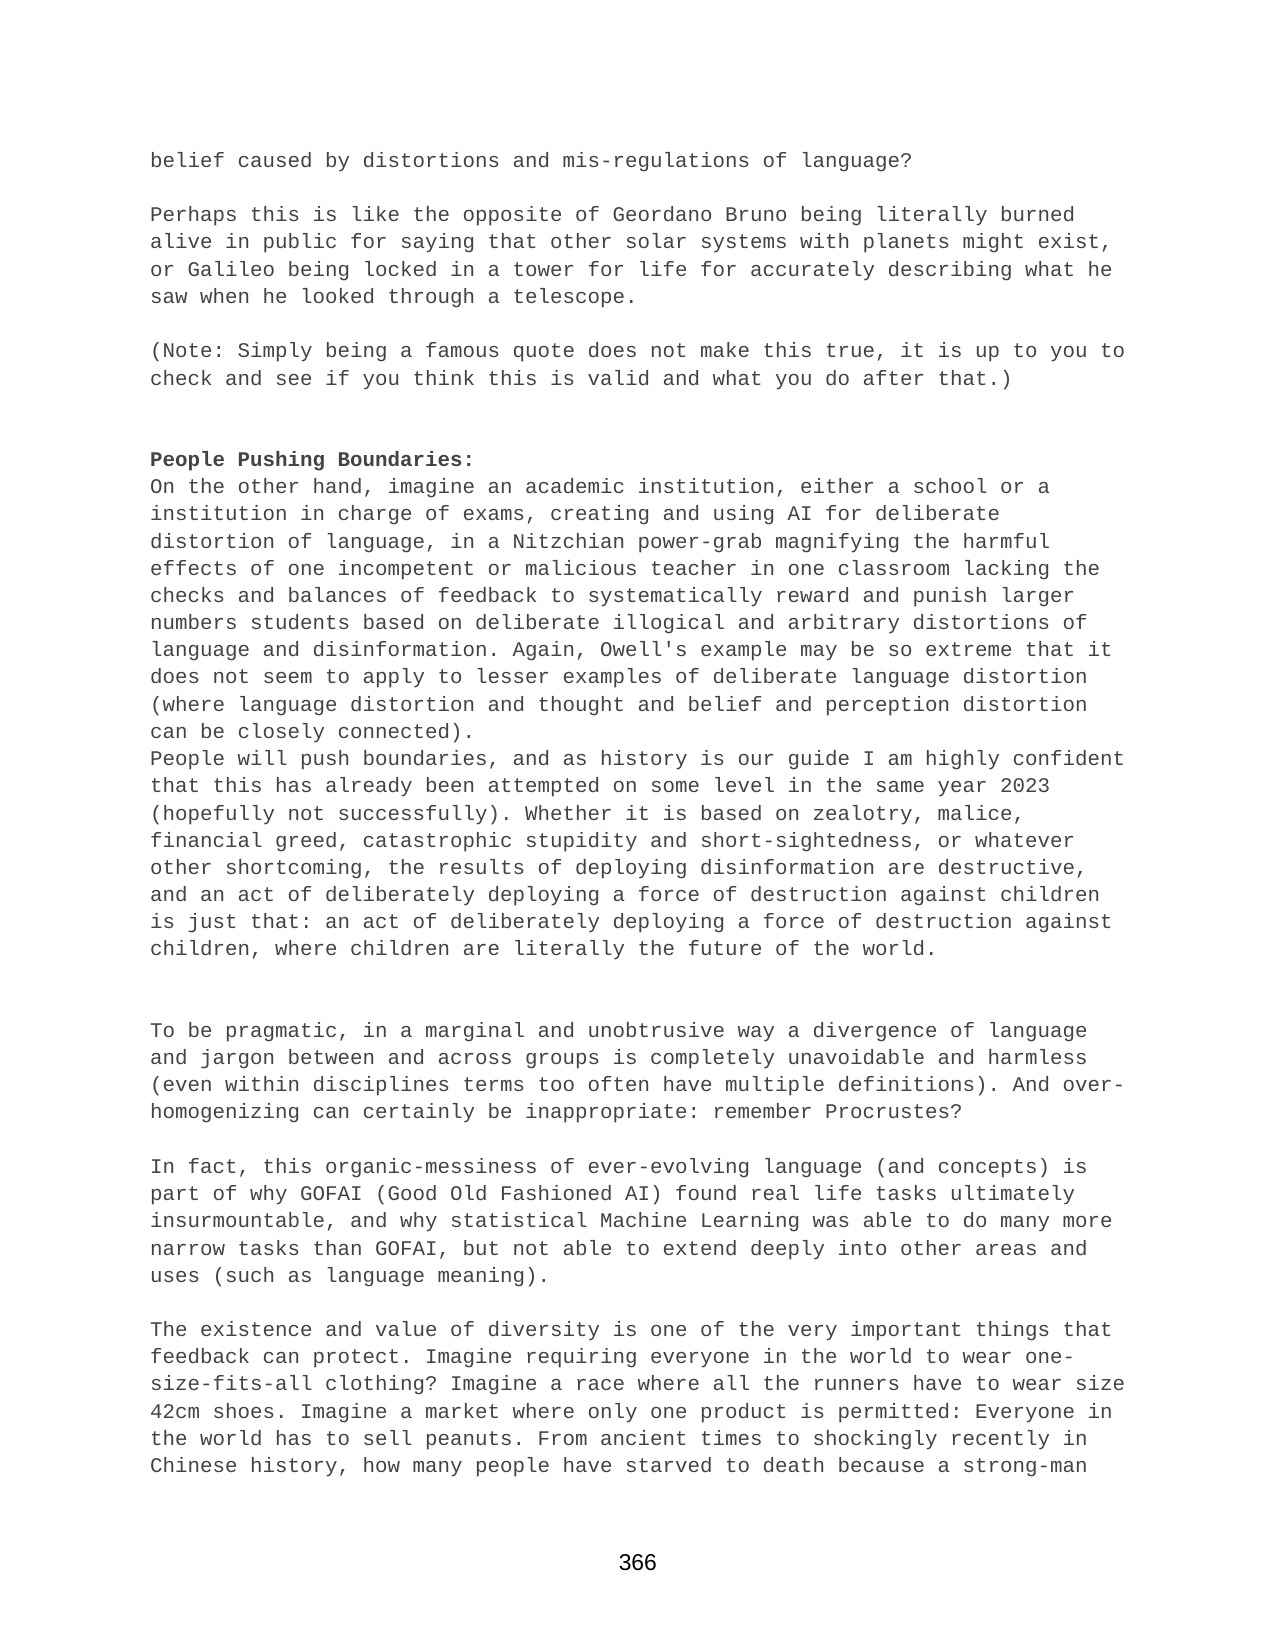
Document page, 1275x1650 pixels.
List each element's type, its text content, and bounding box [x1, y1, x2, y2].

text belief caused by distortions and mis-regulations of language? [150, 150, 1125, 174]
text The existence and value of diversity is one of the very important things that feedback can protect. Imagine requiring everyone in the world to wear one-size-fits-all clothing? Imagine a race where all the runners have to wear size 42cm shoes. Imagine a market where only one product is permitted: Everyone in the world has to sell peanuts. From ancient times to shockingly recently in Chinese history, how many people have starved to death because a strong-man [150, 1319, 1125, 1479]
text To be pragmatic, in a marginal and unobtrusive way a divergence of language and jargon between and across groups is completely unavoidable and harmless (even within disciplines terms too often have multiple definitions). And over-homogenizing can certainly be inappropriate: remember Procrustes? [150, 1020, 1125, 1125]
text (Note: Simply being a famous quote does not make this true, it is up to you to check and see if you think this is valid and what you do after that.) [150, 340, 1125, 391]
text People will push boundaries, and as history is our guide I am highly confident that this has already been attempted on some level in the same year 2023 (hopefully not successfully). Whether it is based on zealotry, malice, financial greed, catastrophic stupidity and short-sightedness, or whatever other shortcoming, the results of deploying disinformation are destructive, and an act of deliberately deploying a force of destruction against children is just that: an act of deliberately deploying a force of destruction against children, where children are literally the future of the world. [150, 748, 1125, 962]
text On the other hand, imagine an academic institution, either a school or a institution in charge of exams, creating and using AI for deliberate distortion of language, in a Nitzchian power-grab magnifying the harmful effects of one incompetent or malicious teacher in one classroom lacking the checks and balances of feedback to systematically reward and punish larger numbers students based on deliberate illogical and arbitrary distortions of language and disinformation. Again, Owell's example may be so extreme that it does not seem to apply to lesser examples of deliberate language distortion (where language distortion and thought and belief and perception distortion can be closely connected). [150, 476, 1125, 744]
text Perhaps this is like the opposite of Geordano Bruno being literally burned alive in public for saying that other solar systems with planets might exist, or Galileo being locked in a tower for life for accurately describing what he saw when he looked through a telescope. [150, 204, 1125, 309]
text People Pushing Boundaries: [150, 449, 1125, 473]
text In fact, this organic-messiness of ever-evolving language (and concepts) is part of why GOFAI (Good Old Fashioned AI) found real life tasks ultimately insurmountable, and why statistical Machine Learning was able to do many more narrow tasks than GOFAI, but not able to extend deeply into other areas and uses (such as language meaning). [150, 1156, 1125, 1288]
